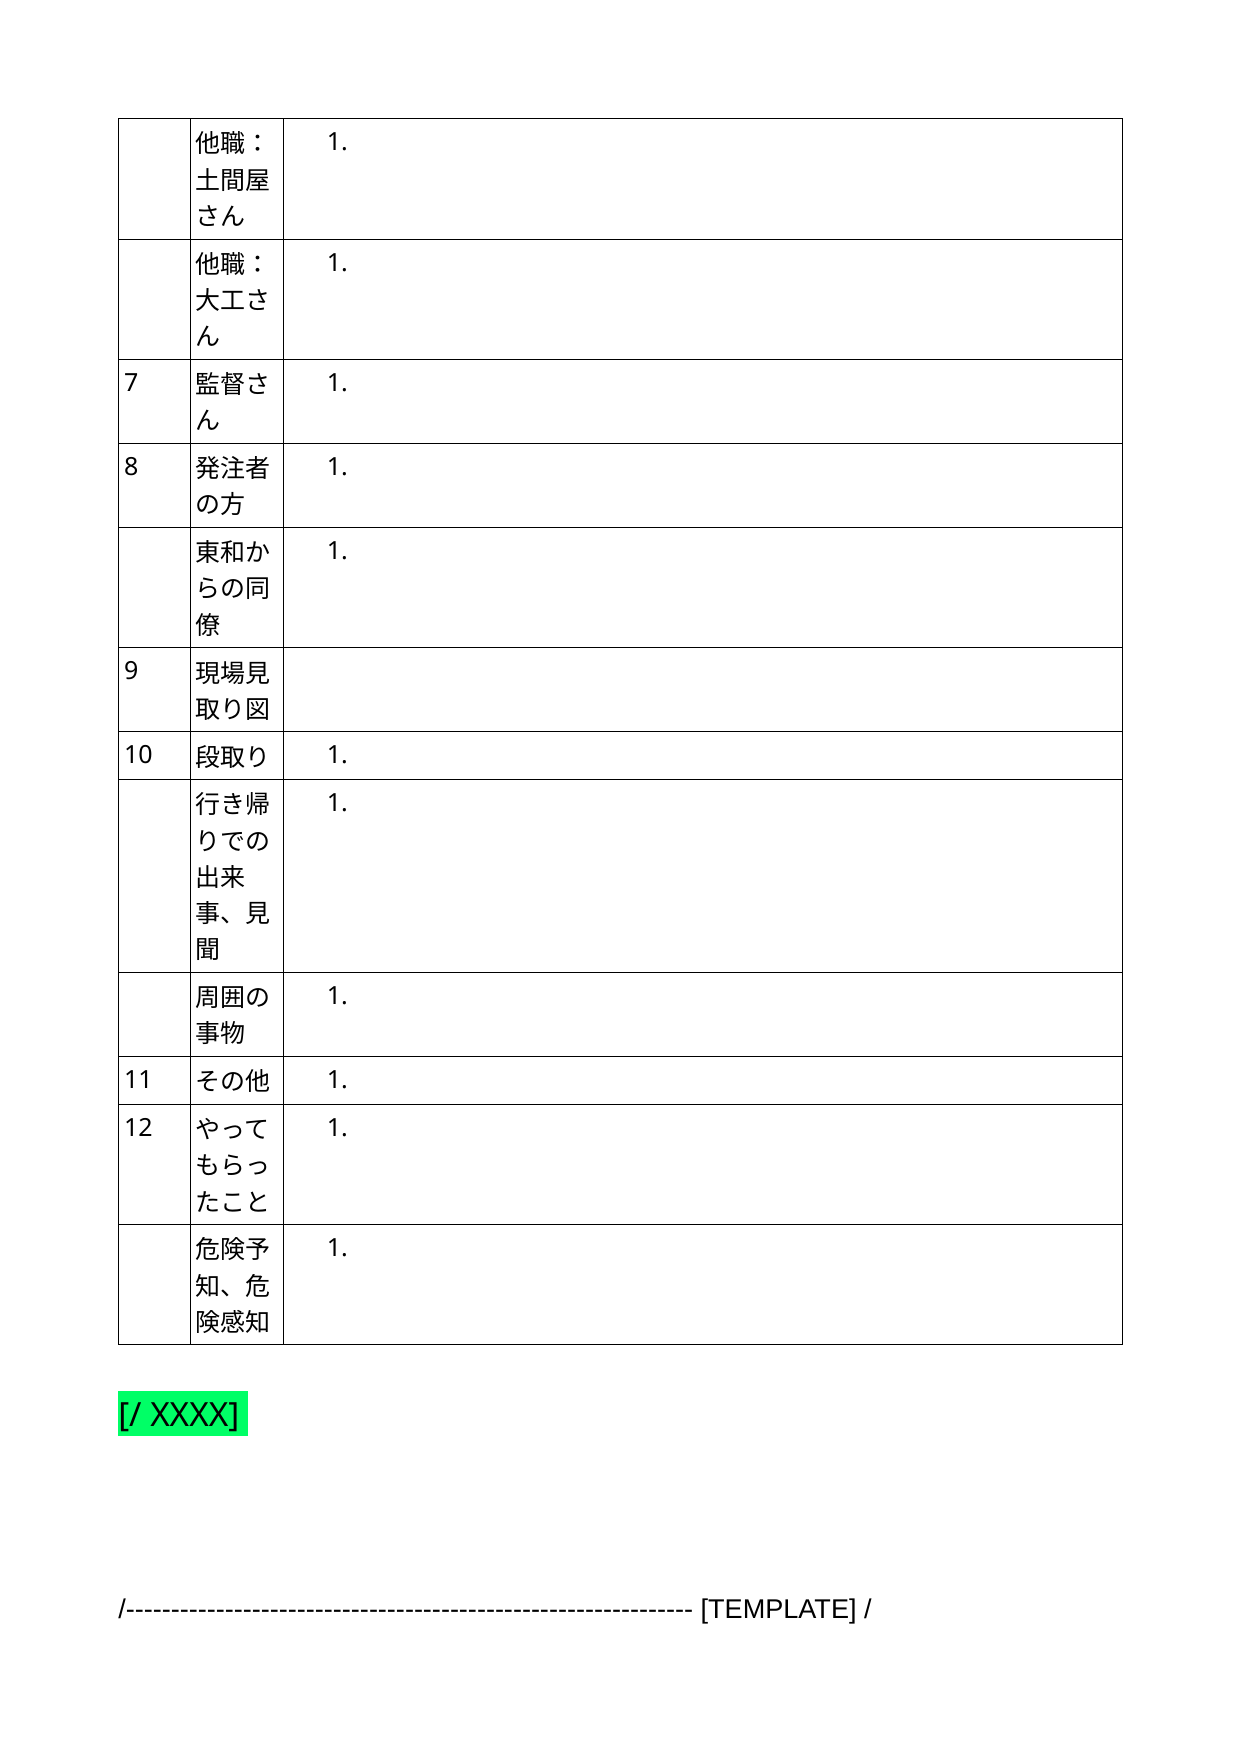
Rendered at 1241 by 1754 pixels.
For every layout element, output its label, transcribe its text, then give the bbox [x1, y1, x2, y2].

text /--------------------------------------------------------------- [TEMPLATE] / [118, 1593, 1122, 1624]
table_cell 9 [119, 648, 190, 731]
table_cell 10 [119, 732, 190, 779]
table_cell [119, 973, 190, 1056]
table_cell [284, 973, 1122, 1056]
table_cell [119, 119, 190, 238]
table_cell [284, 648, 1122, 731]
table_cell [119, 528, 190, 647]
table_cell 行き帰りでの出来事、見聞 [191, 780, 283, 972]
table_cell 他職：大工さん [191, 240, 283, 359]
table_cell 8 [119, 444, 190, 527]
table_cell 他職：土間屋さん [191, 119, 283, 238]
table_cell [284, 528, 1122, 647]
table_cell 12 [119, 1105, 190, 1224]
table_cell [284, 1225, 1122, 1344]
table_cell 周囲の事物 [191, 973, 283, 1056]
table_cell 危険予知、危険感知 [191, 1225, 283, 1344]
table_cell [284, 780, 1122, 972]
table_cell [284, 119, 1122, 238]
table_cell 段取り [191, 732, 283, 779]
table_cell やってもらったこと [191, 1105, 283, 1224]
table_cell [284, 240, 1122, 359]
table_cell [284, 360, 1122, 443]
text [/ XXXX] [118, 1391, 1122, 1436]
table_cell 7 [119, 360, 190, 443]
table_cell 現場見取り図 [191, 648, 283, 731]
table_cell その他 [191, 1057, 283, 1104]
table_cell 監督さん [191, 360, 283, 443]
table_cell [119, 1225, 190, 1344]
table_cell 11 [119, 1057, 190, 1104]
table_cell [284, 1105, 1122, 1224]
table_cell [119, 240, 190, 359]
table_cell [119, 780, 190, 972]
table_cell 発注者の方 [191, 444, 283, 527]
table_cell [284, 732, 1122, 779]
table_cell [284, 1057, 1122, 1104]
table_cell 東和からの同僚 [191, 528, 283, 647]
table_cell [284, 444, 1122, 527]
